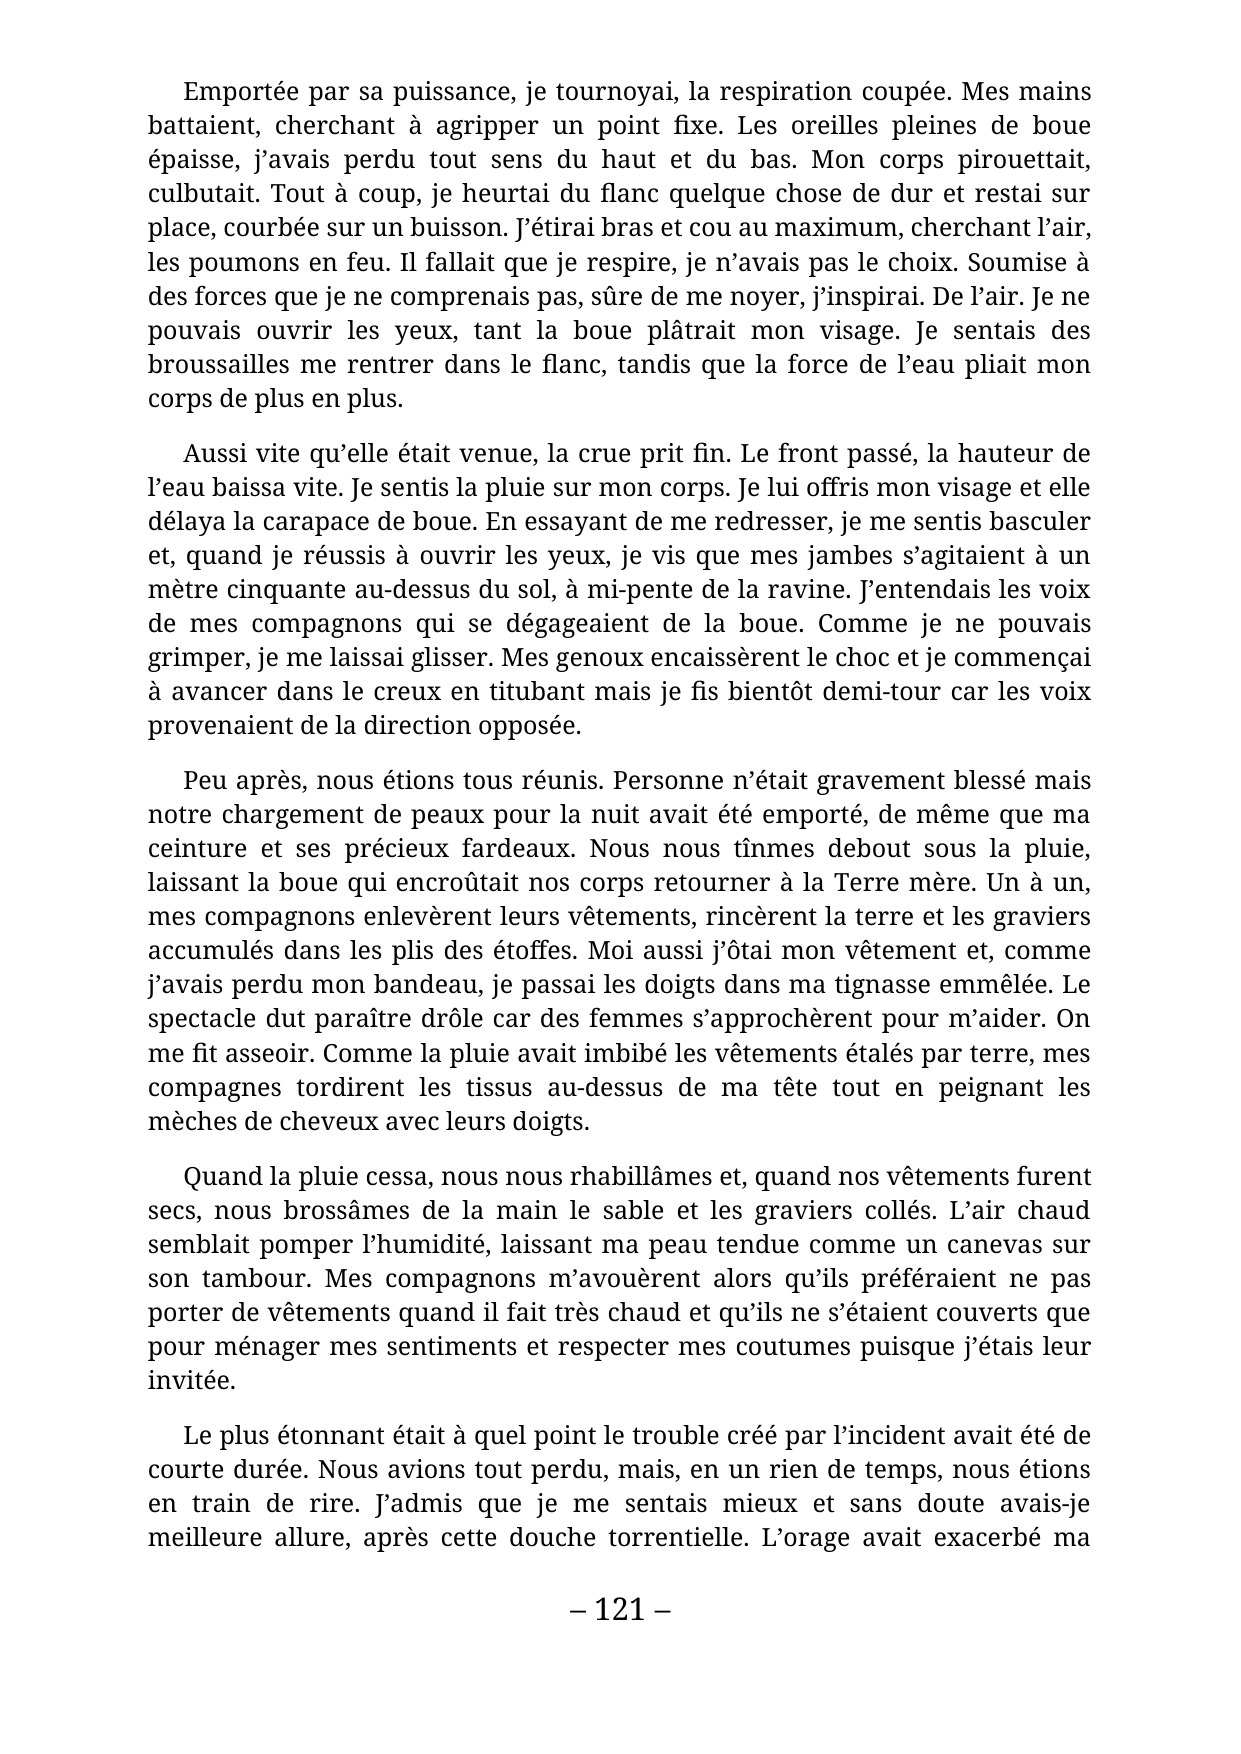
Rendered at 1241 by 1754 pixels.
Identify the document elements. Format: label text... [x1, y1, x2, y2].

text Peu après, nous étions tous réunis. Personne n’était gravement blessé mais notre chargement de peaux pour la nuit avait été emporté, de même que ma ceinture et ses précieux fardeaux. Nous nous tînmes debout sous la pluie, laissant la boue qui encroûtait nos corps retourner à la Terre mère. Un à un, mes compagnons enlevèrent leurs vêtements, rincèrent la terre et les graviers accumulés dans les plis des étoffes. Moi aussi j’ôtai mon vêtement et, comme j’avais perdu mon bandeau, je passai les doigts dans ma tignasse emmêlée. Le spectacle dut paraître drôle car des femmes s’approchèrent pour m’aider. On me fit asseoir. Comme la pluie avait imbibé les vêtements étalés par terre, mes compagnes tordirent les tissus au-dessus de ma tête tout en peignant les mèches de cheveux avec leurs doigts. [148, 763, 1092, 1137]
text Le plus étonnant était à quel point le trouble créé par l’incident avait été de courte durée. Nous avions tout perdu, mais, en un rien de temps, nous étions en train de rire. J’admis que je me sentais mieux et sans doute avais-je meilleure allure, après cette douche torrentielle. L’orage avait exacerbé ma [148, 1417, 1092, 1554]
text Aussi vite qu’elle était venue, la crue prit fin. Le front passé, la hauteur de l’eau baissa vite. Je sentis la pluie sur mon corps. Je lui offris mon visage et elle délaya la carapace de boue. En essayant de me redresser, je me sentis basculer et, quand je réussis à ouvrir les yeux, je vis que mes jambes s’agitaient à un mètre cinquante au-dessus du sol, à mi-pente de la ravine. J’entendais les voix de mes compagnons qui se dégageaient de la boue. Comme je ne pouvais grimper, je me laissai glisser. Mes genoux encaissèrent le choc et je commençai à avancer dans le creux en titubant mais je fis bientôt demi-tour car les voix provenaient de la direction opposée. [148, 435, 1092, 742]
text Quand la pluie cessa, nous nous rhabillâmes et, quand nos vêtements furent secs, nous brossâmes de la main le sable et les graviers collés. L’air chaud semblait pomper l’humidité, laissant ma peau tendue comme un canevas sur son tambour. Mes compagnons m’avouèrent alors qu’ils préféraient ne pas porter de vêtements quand il fait très chaud et qu’ils ne s’étaient couverts que pour ménager mes sentiments et respecter mes coutumes puisque j’étais leur invitée. [148, 1158, 1092, 1397]
text Emportée par sa puissance, je tournoyai, la respiration coupée. Mes mains battaient, cherchant à agripper un point fixe. Les oreilles pleines de boue épaisse, j’avais perdu tout sens du haut et du bas. Mon corps pirouettait, culbutait. Tout à coup, je heurtai du flanc quelque chose de dur et restai sur place, courbée sur un buisson. J’étirai bras et cou au maximum, cherchant l’air, les poumons en feu. Il fallait que je respire, je n’avais pas le choix. Soumise à des forces que je ne comprenais pas, sûre de me noyer, j’inspirai. De l’air. Je ne pouvais ouvrir les yeux, tant la boue plâtrait mon visage. Je sentais des broussailles me rentrer dans le flanc, tandis que la force de l’eau pliait mon corps de plus en plus. [148, 74, 1092, 414]
